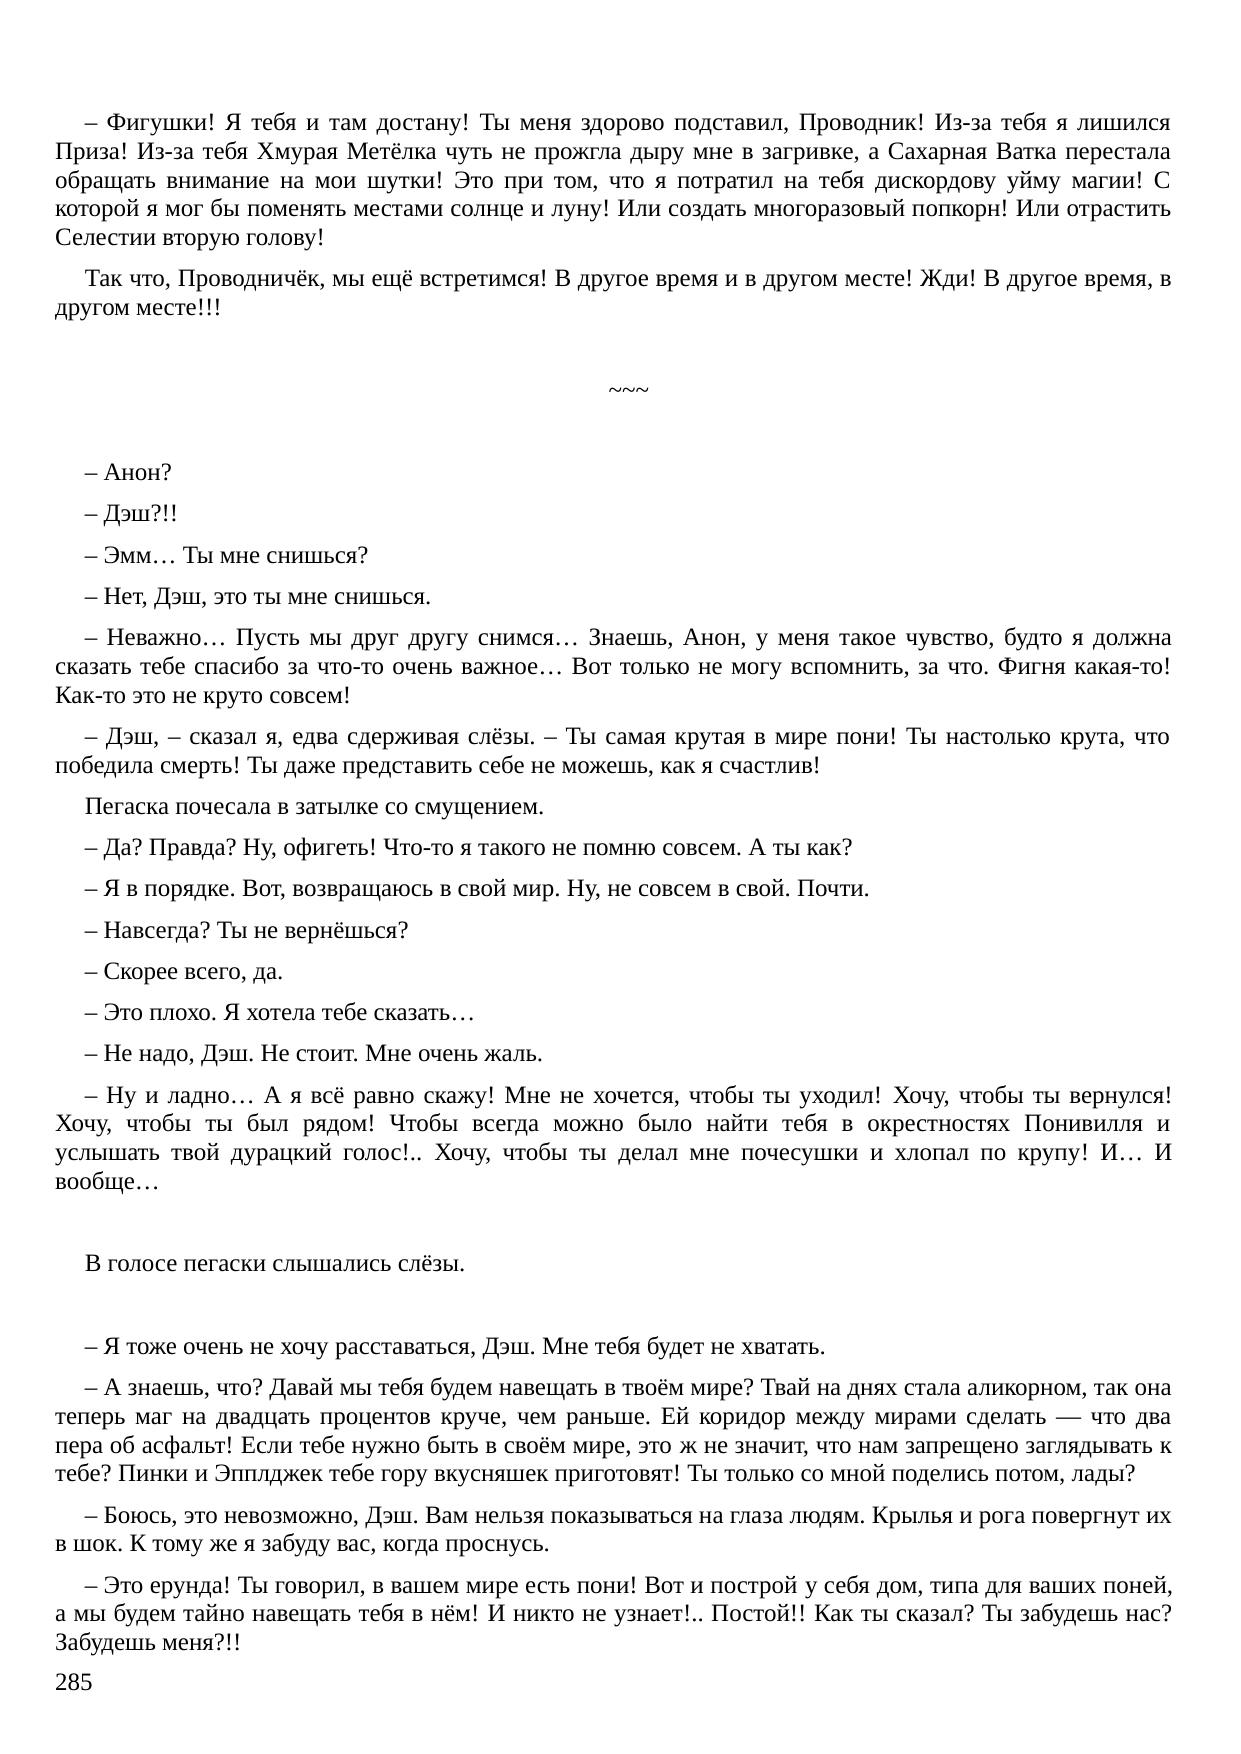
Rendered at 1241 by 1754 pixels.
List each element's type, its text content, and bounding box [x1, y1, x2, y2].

text – Фигушки! Я тебя и там достану! Ты меня здорово подставил, Проводник! Из-за тебя я лишился Приза! Из-за тебя Хмурая Метёлка чуть не прожгла дыру мне в загривке, а Сахарная Ватка перестала обращать внимание на мои шутки! Это при том, что я потратил на тебя дискордову уйму магии! С которой я мог бы поменять местами солнце и луну! Или создать многоразовый попкорн! Или отрастить Селестии вторую голову! [55, 107, 1173, 251]
text – Ну и ладно… А я всё равно скажу! Мне не хочется, чтобы ты уходил! Хочу, чтобы ты вернулся! Хочу, чтобы ты был рядом! Чтобы всегда можно было найти тебя в окрестностях Понивилля и услышать твой дурацкий голос!.. Хочу, чтобы ты делал мне почесушки и хлопал по крупу! И… И вообще… [55, 1080, 1173, 1195]
text – Это плохо. Я хотела тебе сказать… [55, 997, 1173, 1026]
text – Нет, Дэш, это ты мне снишься. [55, 581, 1173, 610]
text – Я в порядке. Вот, возвращаюсь в свой мир. Ну, не совсем в свой. Почти. [55, 873, 1173, 902]
text – Дэш?!! [55, 498, 1173, 527]
text В голосе пегаски слышались слёзы. [55, 1248, 1173, 1277]
text – Неважно… Пусть мы друг другу снимся… Знаешь, Анон, у меня такое чувство, будто я должна сказать тебе спасибо за что-то очень важное… Вот только не могу вспомнить, за что. Фигня какая-то! Как-то это не круто совсем! [55, 622, 1173, 708]
text – Дэш, – сказал я, едва сдерживая слёзы. – Ты самая крутая в мире пони! Ты настолько крута, что победила смерть! Ты даже представить себе не можешь, как я счастлив! [55, 721, 1173, 778]
text – Скорее всего, да. [55, 956, 1173, 985]
text – А знаешь, что? Давай мы тебя будем навещать в твоём мире? Твай на днях стала аликорном, так она теперь маг на двадцать процентов круче, чем раньше. Ей коридор между мирами сделать — что два пера об асфальт! Если тебе нужно быть в своём мире, это ж не значит, что нам запрещено заглядывать к тебе? Пинки и Эпплджек тебе гору вкусняшек приготовят! Ты только со мной поделись потом, лады? [55, 1372, 1173, 1487]
text – Я тоже очень не хочу расставаться, Дэш. Мне тебя будет не хватать. [55, 1331, 1173, 1360]
text – Анон? [55, 457, 1173, 486]
text – Навсегда? Ты не вернёшься? [55, 915, 1173, 943]
text Так что, Проводничёк, мы ещё встретимся! В другое время и в другом месте! Жди! В другое время, в другом месте!!! [55, 263, 1173, 321]
text – Это ерунда! Ты говорил, в вашем мире есть пони! Вот и построй у себя дом, типа для ваших поней, а мы будем тайно навещать тебя в нём! И никто не узнает!.. Постой!! Как ты сказал? Ты забудешь нас? Забудешь меня?!! [55, 1570, 1173, 1656]
text – Боюсь, это невозможно, Дэш. Вам нельзя показываться на глаза людям. Крылья и рога повергнут их в шок. К тому же я забуду вас, когда проснусь. [55, 1500, 1173, 1557]
text ~~~ [55, 375, 1173, 403]
text – Эмм… Ты мне снишься? [55, 540, 1173, 568]
text – Не надо, Дэш. Не стоит. Мне очень жаль. [55, 1038, 1173, 1067]
text – Да? Правда? Ну, офигеть! Что-то я такого не помню совсем. А ты как? [55, 832, 1173, 861]
text Пегаска почесала в затылке со смущением. [55, 791, 1173, 820]
